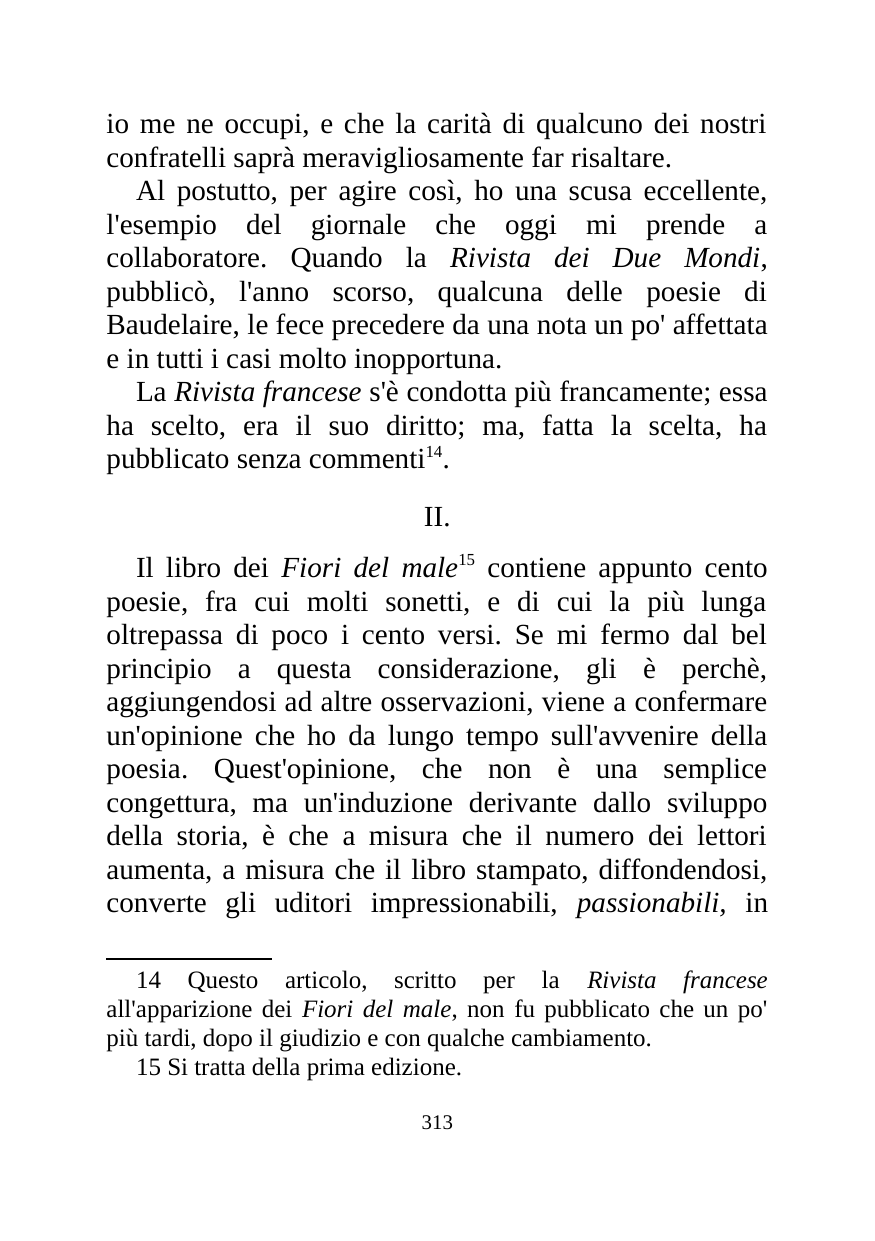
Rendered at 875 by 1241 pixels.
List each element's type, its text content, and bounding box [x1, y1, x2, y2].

text Il libro dei Fiori del male contiene appunto cento poesie, fra cui molti sonetti, e di cui la più lunga oltrepassa di poco i cento versi. Se mi fermo dal bel principio a questa considerazione, gli è perchè, aggiungendosi ad altre osservazioni, viene a confermare un'opinione che ho da lungo tempo sull'avvenire della poesia. Quest'opinione, che non è una semplice congettura, ma un'induzione derivante dallo sviluppo della storia, è che a misura che il numero dei lettori aumenta, a misura che il libro stampato, diffondendosi, converte gli uditori impressionabili, passionabili, in [106, 550, 768, 919]
text io me ne occupi, e che la carità di qualcuno dei nostri confratelli saprà meravigliosamente far risaltare. [106, 106, 768, 173]
text Si tratta della prima edizione. [106, 1052, 768, 1080]
text La Rivista francese s'è condotta più francamente; essa ha scelto, era il suo diritto; ma, fatta la scelta, ha pubblicato senza commenti. [106, 374, 768, 475]
text II. [106, 499, 768, 532]
text Al postutto, per agire così, ho una scusa eccellente, l'esempio del giornale che oggi mi prende a collaboratore. Quando la Rivista dei Due Mondi, pubblicò, l'anno scorso, qualcuna delle poesie di Baudelaire, le fece precedere da una nota un po' affettata e in tutti i casi molto inopportuna. [106, 173, 768, 374]
text Questo articolo, scritto per la Rivista francese all'apparizione dei Fiori del male, non fu pubblicato che un po' più tardi, dopo il giudizio e con qualche cambiamento. [106, 965, 768, 1052]
